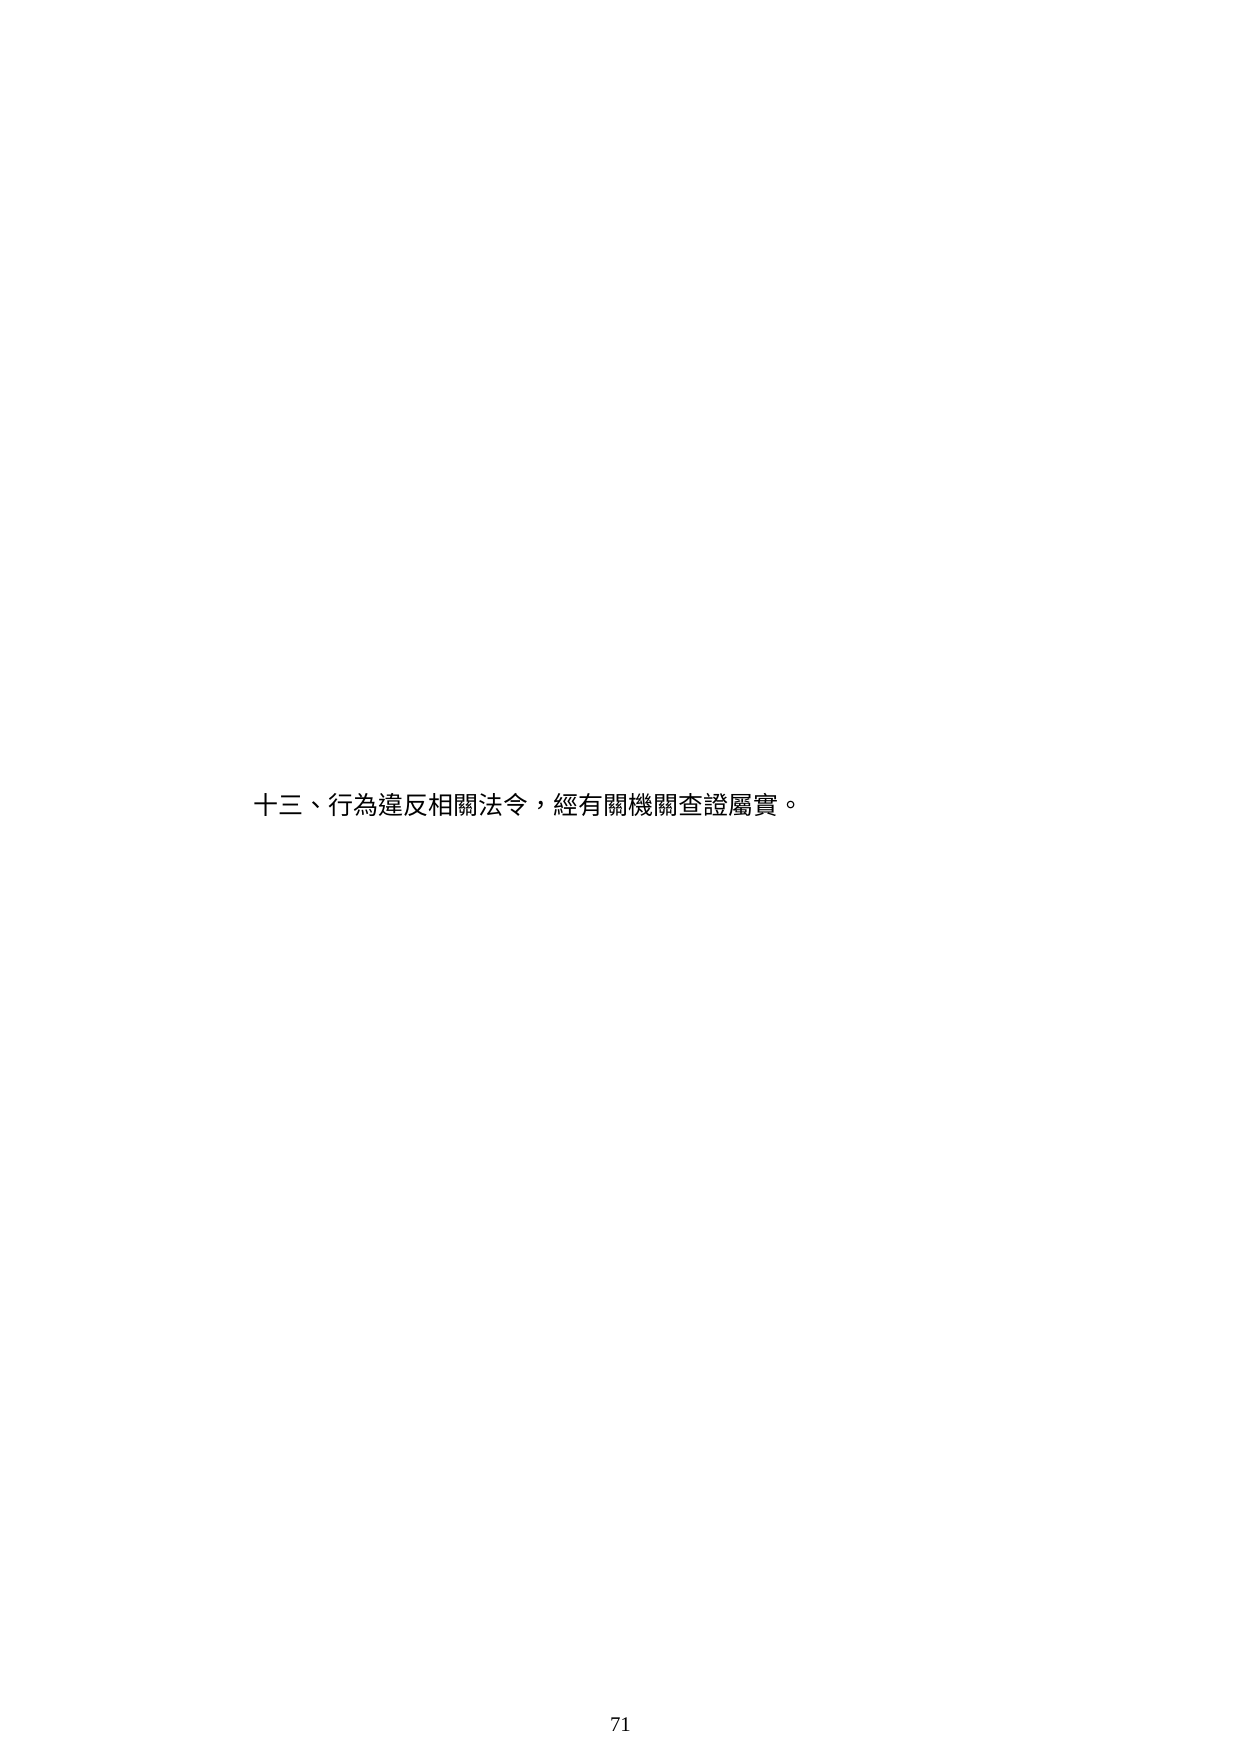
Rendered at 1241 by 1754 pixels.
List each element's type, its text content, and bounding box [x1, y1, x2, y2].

text 十三、行為違反相關法令，經有關機關查證屬實。 [89, 762, 1152, 825]
